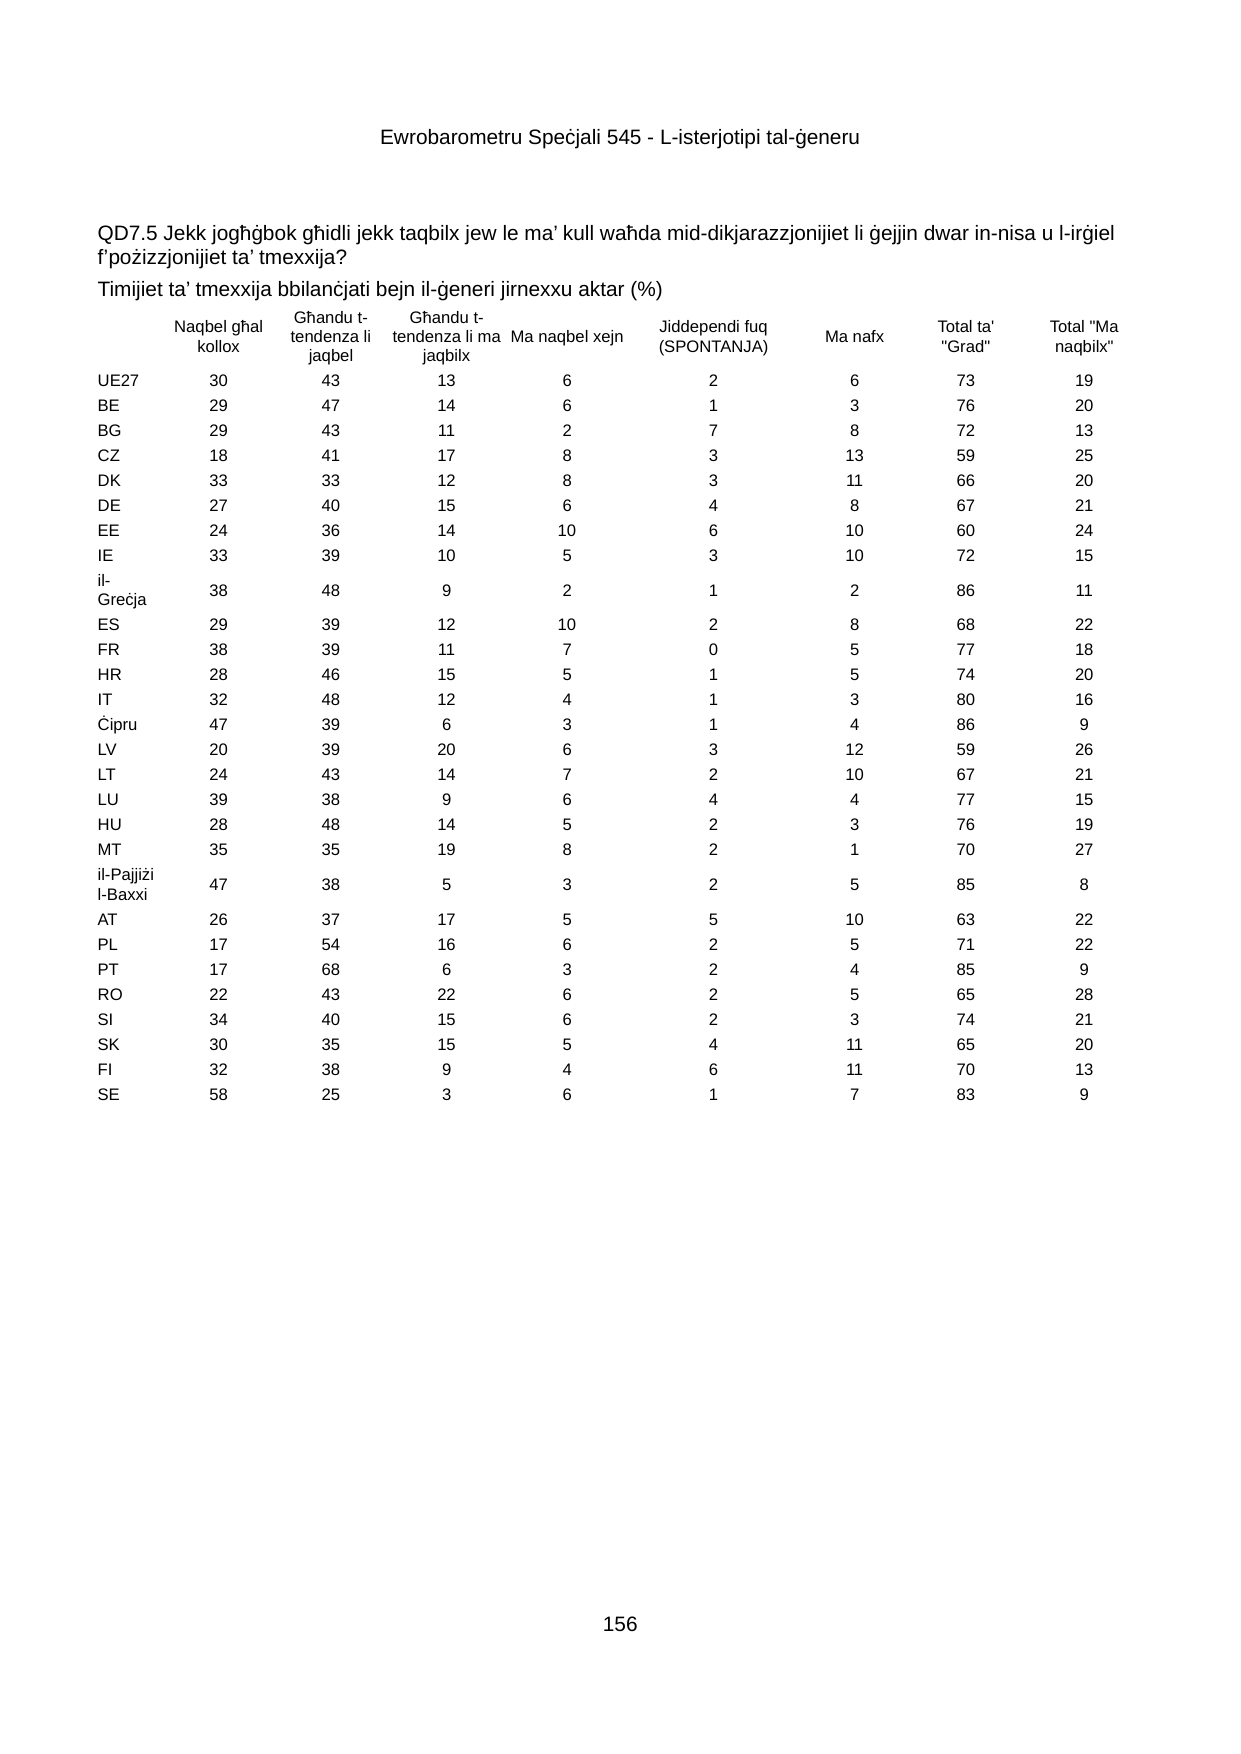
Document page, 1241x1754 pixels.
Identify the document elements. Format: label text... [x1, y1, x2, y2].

table_cell 9 [386, 787, 507, 812]
table_cell 47 [162, 862, 275, 906]
table_cell 13 [1022, 1056, 1146, 1081]
table_cell 8 [800, 418, 909, 443]
table_cell 10 [800, 543, 909, 568]
table_cell 21 [1022, 1006, 1146, 1031]
table_cell 40 [275, 1006, 386, 1031]
table_cell 77 [909, 637, 1022, 662]
table_cell 2 [800, 568, 909, 612]
table_cell 4 [800, 787, 909, 812]
table_cell 85 [909, 862, 1022, 906]
table_cell 16 [386, 931, 507, 956]
table_cell 14 [386, 393, 507, 418]
table_cell CZ [95, 443, 162, 468]
table_cell 2 [627, 862, 800, 906]
table_cell 3 [507, 956, 627, 981]
table_cell 3 [800, 812, 909, 837]
table_cell 2 [627, 981, 800, 1006]
table_cell LU [95, 787, 162, 812]
table_cell 67 [909, 762, 1022, 787]
table_cell 38 [162, 637, 275, 662]
table_cell 41 [275, 443, 386, 468]
table_cell 21 [1022, 493, 1146, 518]
table_cell 15 [386, 1006, 507, 1031]
table_cell 3 [627, 543, 800, 568]
table_cell 1 [627, 712, 800, 737]
table_cell 12 [386, 468, 507, 493]
table_cell 11 [386, 418, 507, 443]
table_cell 38 [162, 568, 275, 612]
table_cell 26 [1022, 737, 1146, 762]
table_cell 65 [909, 981, 1022, 1006]
table_cell 0 [627, 637, 800, 662]
table_cell 17 [386, 443, 507, 468]
table_cell LT [95, 762, 162, 787]
table_cell 30 [162, 368, 275, 393]
table_cell PL [95, 931, 162, 956]
table_cell 38 [275, 1056, 386, 1081]
table_cell Jiddependi fuq (SPONTANJA) [627, 305, 800, 368]
table_cell Timijiet ta’ tmexxija bbilanċjati bejn il-ġeneri jirnexxu aktar (%) [95, 273, 1146, 305]
table_cell 6 [507, 368, 627, 393]
table_cell 43 [275, 762, 386, 787]
table_cell 11 [800, 1031, 909, 1056]
table_cell 8 [1022, 862, 1146, 906]
table_cell Ma naqbel xejn [507, 305, 627, 368]
table_cell 2 [627, 931, 800, 956]
table_cell 22 [386, 981, 507, 1006]
table_cell 86 [909, 712, 1022, 737]
table_cell 35 [162, 837, 275, 862]
table_cell 10 [507, 612, 627, 637]
table_cell Għandu t-tendenza li ma jaqbilx [386, 305, 507, 368]
table_cell 39 [275, 712, 386, 737]
table_cell 22 [1022, 931, 1146, 956]
table_cell 5 [800, 637, 909, 662]
table_cell FR [95, 637, 162, 662]
table_cell 8 [800, 612, 909, 637]
table_cell [95, 305, 162, 368]
table_cell ES [95, 612, 162, 637]
table_cell 2 [627, 762, 800, 787]
table_cell 66 [909, 468, 1022, 493]
table_cell 33 [275, 468, 386, 493]
table_cell AT [95, 906, 162, 931]
table_cell 7 [507, 637, 627, 662]
table_cell 2 [507, 568, 627, 612]
table_cell 3 [800, 393, 909, 418]
table_cell 5 [507, 1031, 627, 1056]
table_cell SI [95, 1006, 162, 1031]
table_cell 12 [386, 687, 507, 712]
table_cell 10 [800, 762, 909, 787]
table_cell Ma nafx [800, 305, 909, 368]
table_cell 29 [162, 393, 275, 418]
table_cell 12 [386, 612, 507, 637]
table_cell 5 [507, 812, 627, 837]
table_cell 70 [909, 837, 1022, 862]
table_cell 5 [800, 931, 909, 956]
table_cell il-Greċja [95, 568, 162, 612]
table_cell 13 [1022, 418, 1146, 443]
table_cell 20 [1022, 1031, 1146, 1056]
table_cell 20 [1022, 468, 1146, 493]
table_cell 54 [275, 931, 386, 956]
table_cell 3 [507, 712, 627, 737]
table_cell 6 [800, 368, 909, 393]
table_cell 60 [909, 518, 1022, 543]
table_cell 4 [507, 1056, 627, 1081]
table_cell 17 [162, 956, 275, 981]
table_cell 40 [275, 493, 386, 518]
table_cell 15 [386, 662, 507, 687]
table_cell 72 [909, 418, 1022, 443]
table_cell 39 [275, 612, 386, 637]
table_cell 15 [386, 1031, 507, 1056]
table_cell 10 [507, 518, 627, 543]
table_cell DE [95, 493, 162, 518]
table_cell 6 [627, 518, 800, 543]
table_cell 86 [909, 568, 1022, 612]
table_cell 29 [162, 612, 275, 637]
table_cell 1 [627, 393, 800, 418]
table_cell 6 [507, 1081, 627, 1106]
table_cell 18 [162, 443, 275, 468]
table_cell 13 [386, 368, 507, 393]
table_cell 6 [386, 956, 507, 981]
table_cell LV [95, 737, 162, 762]
table_cell 7 [800, 1081, 909, 1106]
table_cell 35 [275, 1031, 386, 1056]
table_cell 29 [162, 418, 275, 443]
table_cell IT [95, 687, 162, 712]
table_cell PT [95, 956, 162, 981]
table_cell 7 [627, 418, 800, 443]
table_cell 1 [627, 687, 800, 712]
table_cell EE [95, 518, 162, 543]
table_cell 5 [386, 862, 507, 906]
table_cell BG [95, 418, 162, 443]
table_cell 25 [275, 1081, 386, 1106]
table_cell 17 [386, 906, 507, 931]
table_cell 3 [627, 443, 800, 468]
table_cell 43 [275, 981, 386, 1006]
table_cell 74 [909, 662, 1022, 687]
table_cell 11 [386, 637, 507, 662]
table_cell 22 [162, 981, 275, 1006]
table_cell SK [95, 1031, 162, 1056]
table_cell 67 [909, 493, 1022, 518]
table_cell Total "Ma naqbilx" [1022, 305, 1146, 368]
table_cell 6 [507, 931, 627, 956]
table_cell 2 [627, 612, 800, 637]
table_cell Għandu t-tendenza li jaqbel [275, 305, 386, 368]
table_cell 76 [909, 393, 1022, 418]
table_cell 46 [275, 662, 386, 687]
table_cell 28 [162, 812, 275, 837]
table_cell 47 [275, 393, 386, 418]
table_cell 25 [1022, 443, 1146, 468]
table_cell 20 [1022, 662, 1146, 687]
table_cell 72 [909, 543, 1022, 568]
table_cell 9 [1022, 956, 1146, 981]
table_cell 39 [162, 787, 275, 812]
table_cell 8 [507, 443, 627, 468]
table_cell 2 [627, 1006, 800, 1031]
table_cell 6 [507, 493, 627, 518]
table_cell 9 [1022, 1081, 1146, 1106]
table_cell 10 [800, 906, 909, 931]
table_cell HR [95, 662, 162, 687]
table_cell 1 [627, 568, 800, 612]
table_cell 6 [507, 787, 627, 812]
table_header QD7.5 Jekk jogħġbok għidli jekk taqbilx jew le ma’ kull waħda mid-dikjarazzjonijiet li ġejjin dwar in-nisa u l-irġiel f’pożizzjonijiet ta’ tmexxija? [95, 217, 1146, 272]
table_cell 39 [275, 543, 386, 568]
table_cell 28 [162, 662, 275, 687]
table_cell UE27 [95, 368, 162, 393]
table_cell 9 [1022, 712, 1146, 737]
table_cell 68 [909, 612, 1022, 637]
table_cell 21 [1022, 762, 1146, 787]
table_cell 8 [507, 837, 627, 862]
table_cell 38 [275, 787, 386, 812]
table_cell 33 [162, 543, 275, 568]
table_cell 6 [507, 981, 627, 1006]
table_cell 70 [909, 1056, 1022, 1081]
table_cell 4 [507, 687, 627, 712]
table_cell 32 [162, 687, 275, 712]
table_cell 6 [507, 393, 627, 418]
table_cell 30 [162, 1031, 275, 1056]
table_cell 20 [386, 737, 507, 762]
table_cell 11 [800, 1056, 909, 1081]
table_cell 6 [627, 1056, 800, 1081]
table_cell 34 [162, 1006, 275, 1031]
table_cell 19 [386, 837, 507, 862]
table_cell 14 [386, 518, 507, 543]
table_cell 4 [627, 1031, 800, 1056]
table_cell 59 [909, 737, 1022, 762]
table_cell 28 [1022, 981, 1146, 1006]
table_cell 14 [386, 762, 507, 787]
table_cell 4 [627, 493, 800, 518]
table_cell 48 [275, 568, 386, 612]
table_cell 9 [386, 568, 507, 612]
table_cell DK [95, 468, 162, 493]
table_cell 39 [275, 737, 386, 762]
table_cell 10 [800, 518, 909, 543]
table_cell 33 [162, 468, 275, 493]
table_cell Total ta' "Grad" [909, 305, 1022, 368]
table_cell BE [95, 393, 162, 418]
table_cell 3 [627, 468, 800, 493]
table_cell 5 [800, 662, 909, 687]
table_cell 32 [162, 1056, 275, 1081]
table_cell 65 [909, 1031, 1022, 1056]
table_cell 17 [162, 931, 275, 956]
table_cell 15 [1022, 787, 1146, 812]
table_cell 20 [162, 737, 275, 762]
table_cell 15 [386, 493, 507, 518]
table_cell FI [95, 1056, 162, 1081]
table_cell 12 [800, 737, 909, 762]
table_cell 19 [1022, 368, 1146, 393]
table_cell 36 [275, 518, 386, 543]
table_cell 13 [800, 443, 909, 468]
table_cell 8 [800, 493, 909, 518]
table_cell 2 [627, 956, 800, 981]
table_cell 59 [909, 443, 1022, 468]
table_cell 11 [1022, 568, 1146, 612]
table_cell 2 [627, 368, 800, 393]
table_cell 22 [1022, 612, 1146, 637]
table_cell 6 [507, 737, 627, 762]
table_cell 74 [909, 1006, 1022, 1031]
table_cell 3 [800, 687, 909, 712]
table_cell 37 [275, 906, 386, 931]
table_cell IE [95, 543, 162, 568]
table_cell 2 [507, 418, 627, 443]
table_cell 6 [386, 712, 507, 737]
table_cell 5 [507, 906, 627, 931]
table_cell il-Pajjiżi l-Baxxi [95, 862, 162, 906]
table_cell Naqbel għal kollox [162, 305, 275, 368]
table_cell 71 [909, 931, 1022, 956]
table_cell HU [95, 812, 162, 837]
table_cell 24 [162, 518, 275, 543]
table_cell 15 [1022, 543, 1146, 568]
table_cell 3 [800, 1006, 909, 1031]
table_cell 3 [507, 862, 627, 906]
table_cell 76 [909, 812, 1022, 837]
table_cell Ċipru [95, 712, 162, 737]
table_cell 63 [909, 906, 1022, 931]
table_cell 4 [800, 956, 909, 981]
table_cell 77 [909, 787, 1022, 812]
table_cell 58 [162, 1081, 275, 1106]
table_cell 19 [1022, 812, 1146, 837]
table_cell 5 [507, 662, 627, 687]
table_cell 24 [162, 762, 275, 787]
table_cell SE [95, 1081, 162, 1106]
table_cell 5 [627, 906, 800, 931]
table_cell 1 [800, 837, 909, 862]
table_cell 11 [800, 468, 909, 493]
table_cell RO [95, 981, 162, 1006]
table_cell 43 [275, 418, 386, 443]
table_cell 73 [909, 368, 1022, 393]
table_cell 1 [627, 1081, 800, 1106]
table_cell 4 [627, 787, 800, 812]
table_cell 1 [627, 662, 800, 687]
table_cell 5 [800, 981, 909, 1006]
table_cell 14 [386, 812, 507, 837]
table_cell 10 [386, 543, 507, 568]
table_cell 18 [1022, 637, 1146, 662]
table_cell 4 [800, 712, 909, 737]
table_cell 3 [627, 737, 800, 762]
table_cell 47 [162, 712, 275, 737]
table_cell 7 [507, 762, 627, 787]
table_cell 20 [1022, 393, 1146, 418]
table_cell 43 [275, 368, 386, 393]
table_cell 6 [507, 1006, 627, 1031]
table_cell 9 [386, 1056, 507, 1081]
table_cell 16 [1022, 687, 1146, 712]
table_cell 48 [275, 687, 386, 712]
table_cell 48 [275, 812, 386, 837]
table_cell 26 [162, 906, 275, 931]
table_cell 27 [162, 493, 275, 518]
table_cell 83 [909, 1081, 1022, 1106]
table_cell 24 [1022, 518, 1146, 543]
table_cell 39 [275, 637, 386, 662]
table_cell 3 [386, 1081, 507, 1106]
table_cell MT [95, 837, 162, 862]
table_cell 38 [275, 862, 386, 906]
table_cell 2 [627, 812, 800, 837]
table_cell 22 [1022, 906, 1146, 931]
table_cell 35 [275, 837, 386, 862]
table_cell 5 [800, 862, 909, 906]
table_cell 8 [507, 468, 627, 493]
table_cell 68 [275, 956, 386, 981]
table_cell 2 [627, 837, 800, 862]
table_cell 5 [507, 543, 627, 568]
table_cell 80 [909, 687, 1022, 712]
table_cell 85 [909, 956, 1022, 981]
table_cell 27 [1022, 837, 1146, 862]
